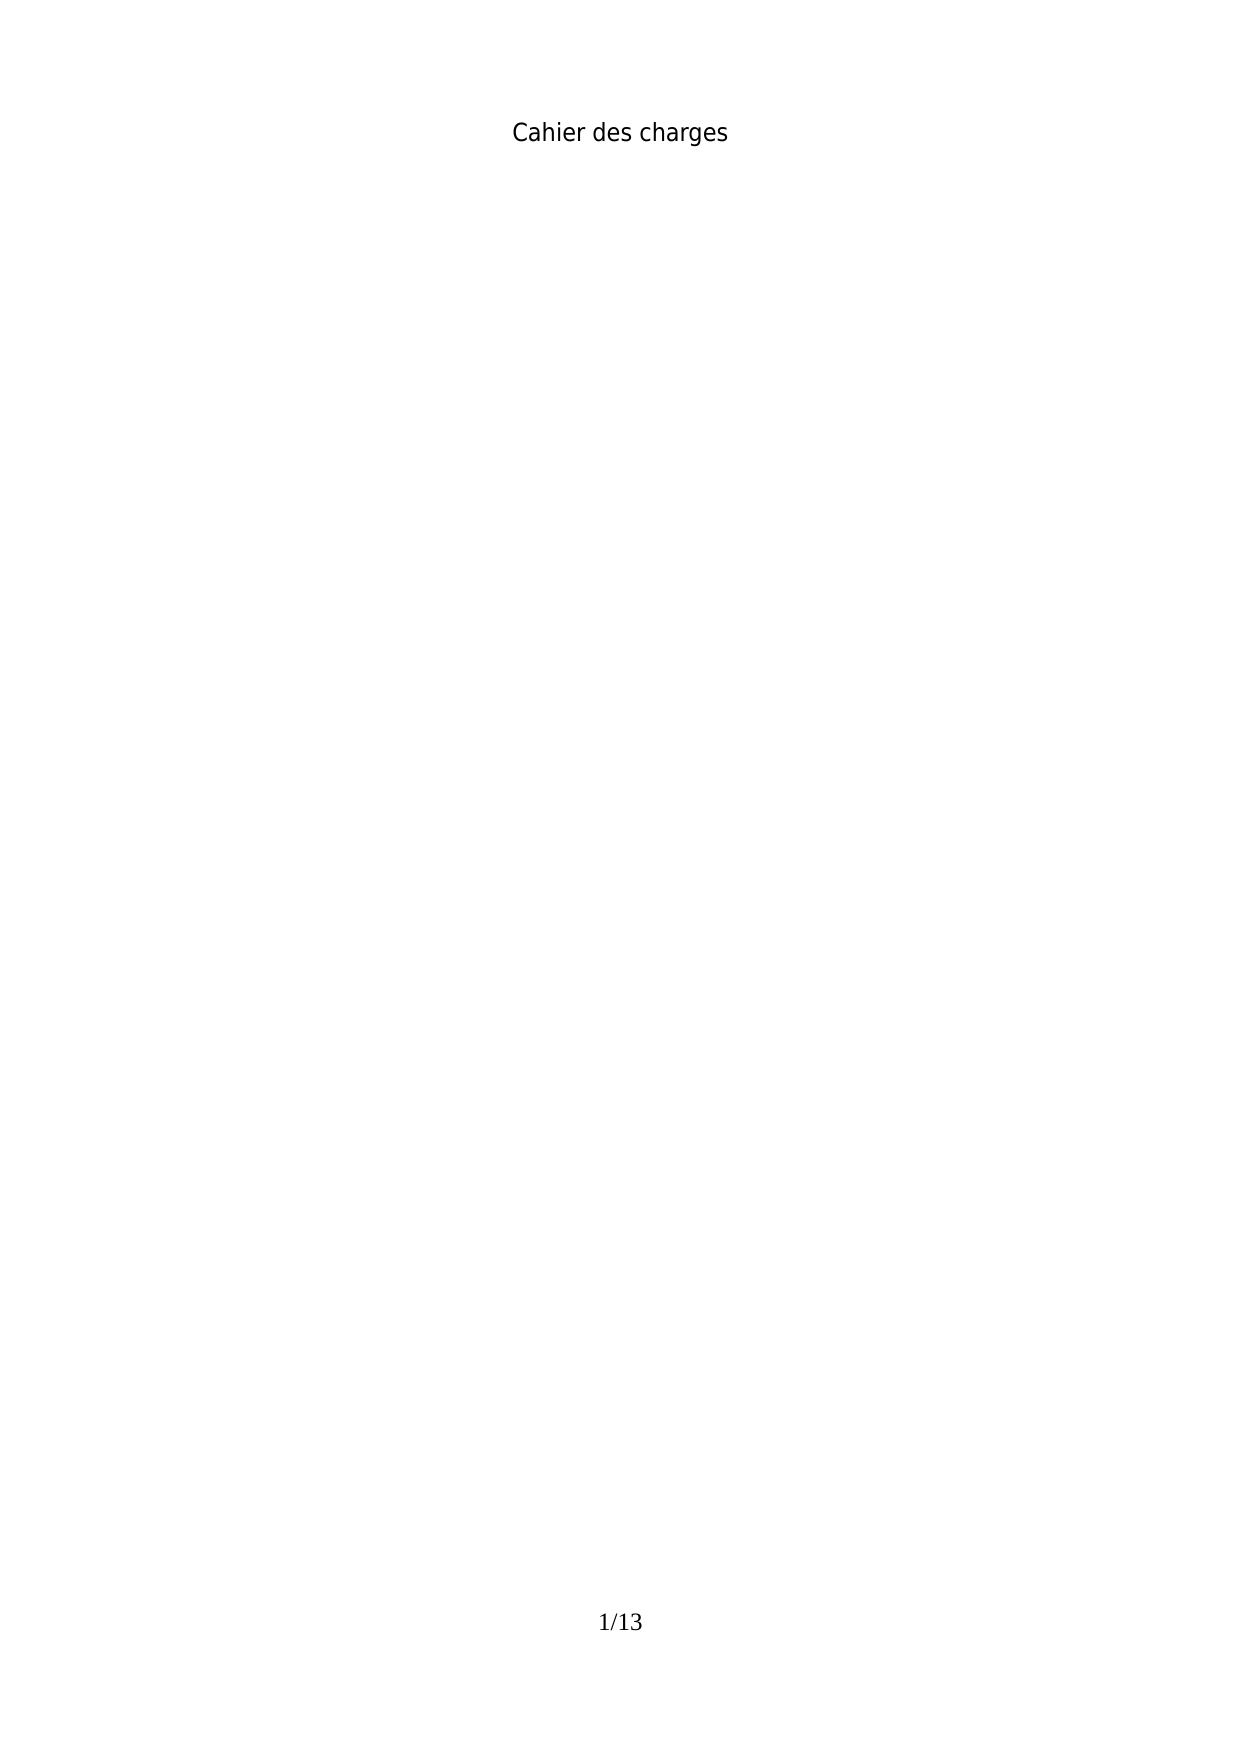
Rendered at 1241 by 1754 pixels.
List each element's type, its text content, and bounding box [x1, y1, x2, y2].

text Cahier des charges [118, 118, 1122, 147]
